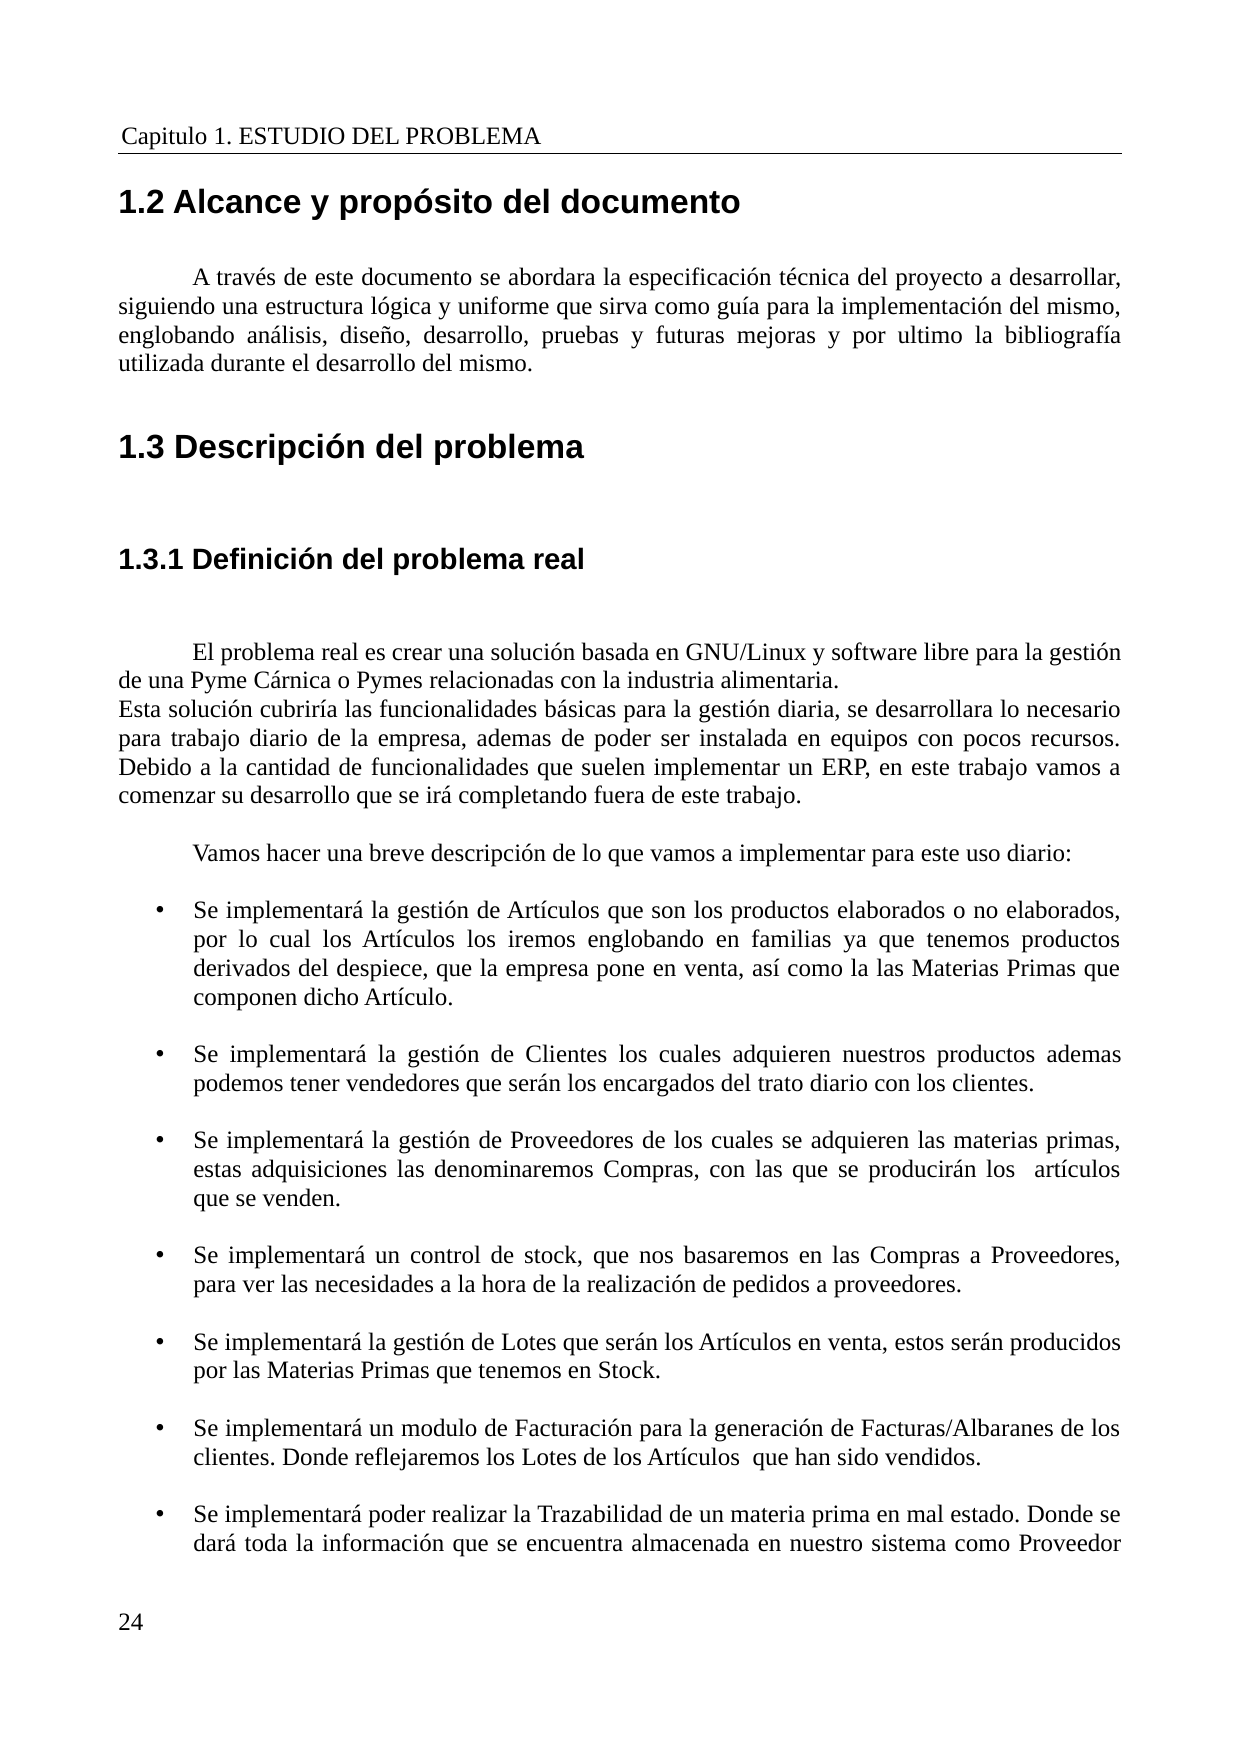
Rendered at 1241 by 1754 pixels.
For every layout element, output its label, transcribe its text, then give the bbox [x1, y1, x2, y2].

list Se implementará la gestión de Artículos que son los productos elaborados o no elaborados, por lo cual los Artículos los iremos englobando en familias ya que tenemos productos derivados del despiece, que la empresa pone en venta, así como la las Materias Primas que componen dicho Artículo. [156, 896, 1122, 1011]
list Se implementará la gestión de Lotes que serán los Artículos en venta, estos serán producidos por las Materias Primas que tenemos en Stock. [156, 1327, 1122, 1384]
list Se implementará un modulo de Facturación para la generación de Facturas/Albaranes de los clientes. Donde reflejaremos los Lotes de los Artículos que han sido vendidos. [156, 1413, 1122, 1471]
subtitle 1.3 Descripción del problema [118, 427, 1122, 465]
text El problema real es crear una solución basada en GNU/Linux y software libre para la gestión de una Pyme Cárnica o Pymes relacionadas con la industria alimentaria. [118, 637, 1122, 694]
text A través de este documento se abordara la especificación técnica del proyecto a desarrollar, siguiendo una estructura lógica y uniforme que sirva como guía para la implementación del mismo, englobando análisis, diseño, desarrollo, pruebas y futuras mejoras y por ultimo la bibliografía utilizada durante el desarrollo del mismo. [118, 262, 1122, 377]
subtitle 1.3.1 Definición del problema real [118, 542, 1122, 575]
list Se implementará la gestión de Proveedores de los cuales se adquieren las materias primas, estas adquisiciones las denominaremos Compras, con las que se producirán los artículos que se venden. [156, 1126, 1122, 1212]
text Esta solución cubriría las funcionalidades básicas para la gestión diaria, se desarrollara lo necesario para trabajo diario de la empresa, ademas de poder ser instalada en equipos con pocos recursos. Debido a la cantidad de funcionalidades que suelen implementar un ERP, en este trabajo vamos a comenzar su desarrollo que se irá completando fuera de este trabajo. [118, 694, 1122, 809]
list Se implementará poder realizar la Trazabilidad de un materia prima en mal estado. Donde se dará toda la información que se encuentra almacenada en nuestro sistema como Proveedor [156, 1499, 1122, 1557]
list Se implementará un control de stock, que nos basaremos en las Compras a Proveedores, para ver las necesidades a la hora de la realización de pedidos a proveedores. [156, 1241, 1122, 1298]
list Se implementará la gestión de Clientes los cuales adquieren nuestros productos ademas podemos tener vendedores que serán los encargados del trato diario con los clientes. [156, 1039, 1122, 1097]
subtitle 1.2 Alcance y propósito del documento [118, 182, 1122, 221]
text Vamos hacer una breve descripción de lo que vamos a implementar para este uso diario: [118, 838, 1122, 867]
